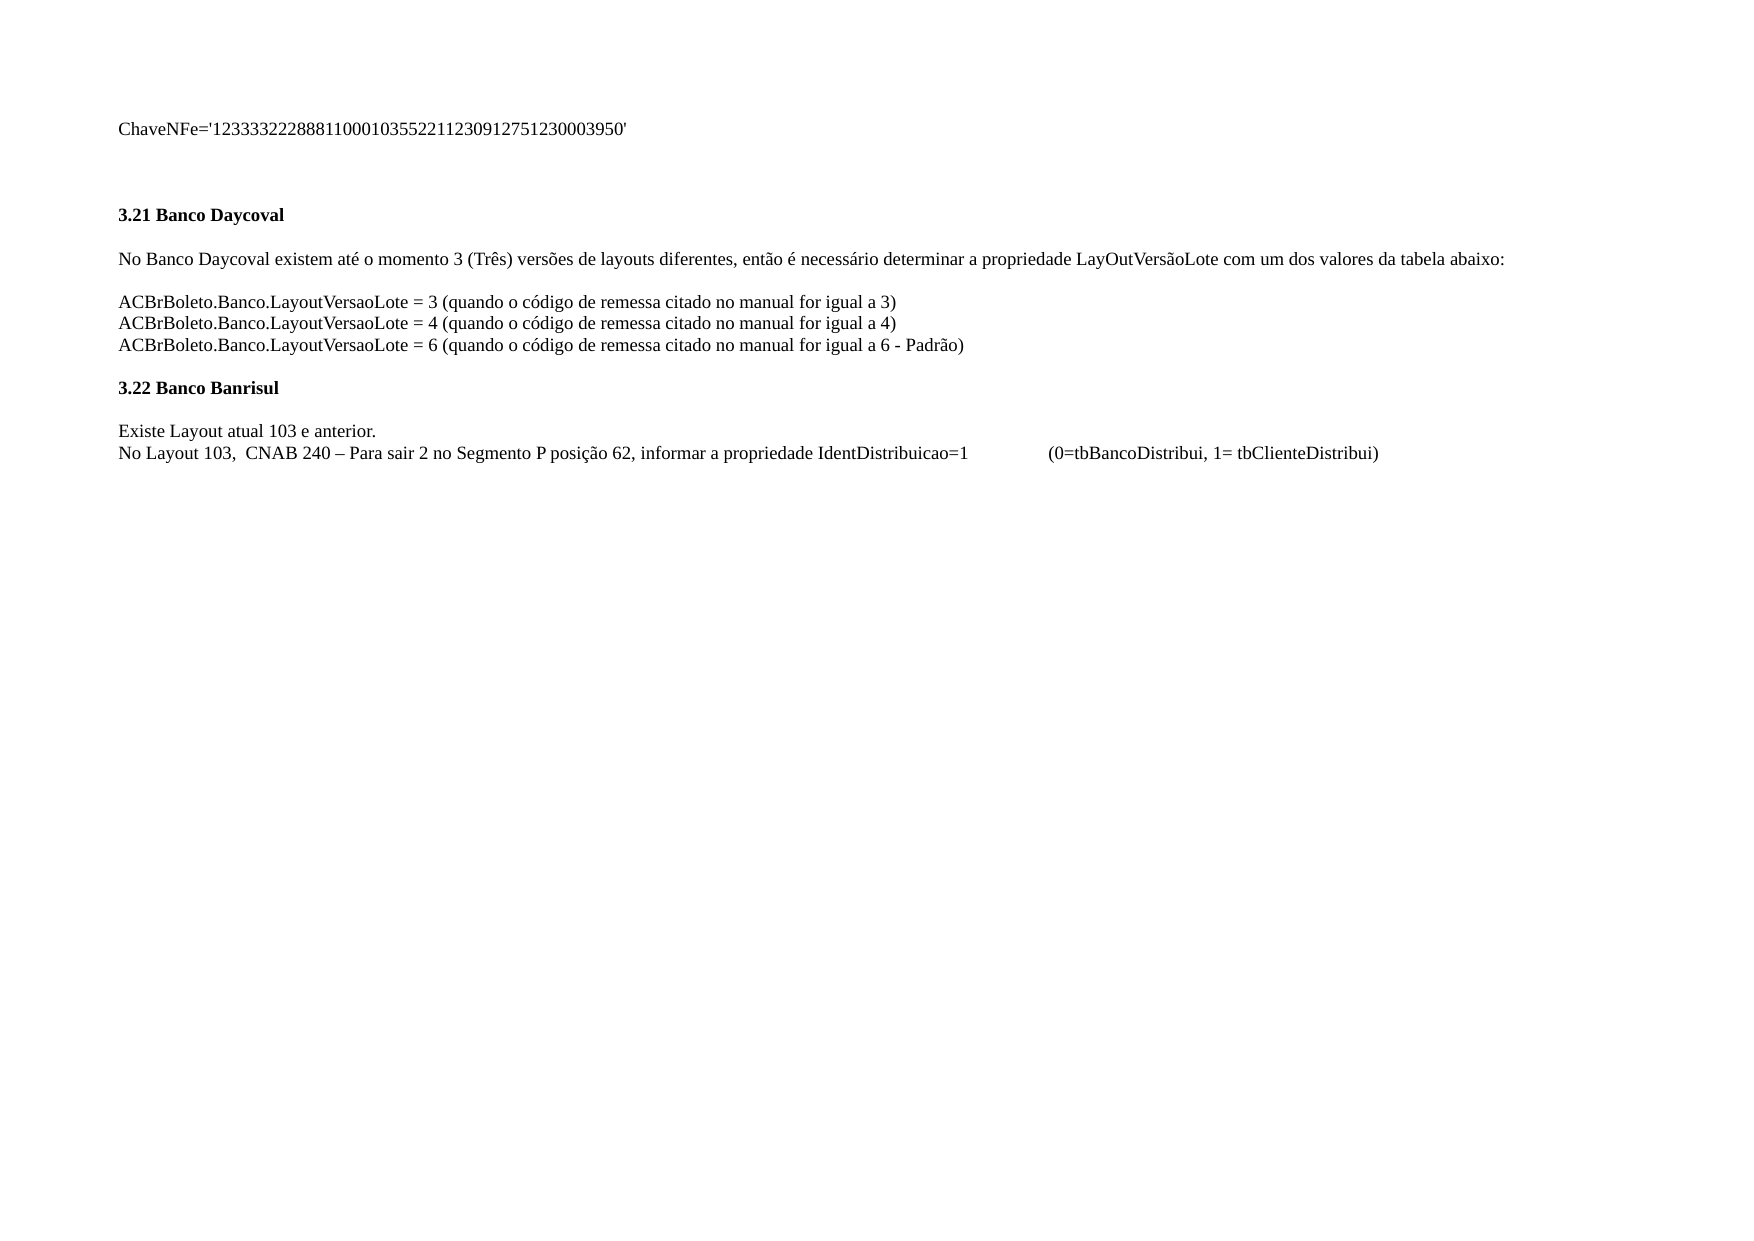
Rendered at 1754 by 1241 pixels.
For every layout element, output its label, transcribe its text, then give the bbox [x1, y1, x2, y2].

text ChaveNFe='12333322288811000103552211230912751230003950' [118, 118, 1636, 140]
text 3.21 Banco Daycoval No Banco Daycoval existem até o momento 3 (Três) versões de layouts diferentes, então é necessário determinar a propriedade LayOutVersãoLote com um dos valores da tabela abaixo: ACBrBoleto.Banco.LayoutVersaoLote = 3 (quando o código de remessa citado no manual for igual a 3) [118, 204, 1636, 312]
text ACBrBoleto.Banco.LayoutVersaoLote = 4 (quando o código de remessa citado no manual for igual a 4) [118, 312, 1636, 334]
text ACBrBoleto.Banco.LayoutVersaoLote = 6 (quando o código de remessa citado no manual for igual a 6 - Padrão) 3.22 Banco Banrisul Existe Layout atual 103 e anterior. No Layout 103, CNAB 240 – Para sair 2 no Segmento P posição 62, informar a propriedade IdentDistribuicao=1 (0=tbBancoDistribui, 1= tbClienteDistribui) [118, 334, 1636, 463]
